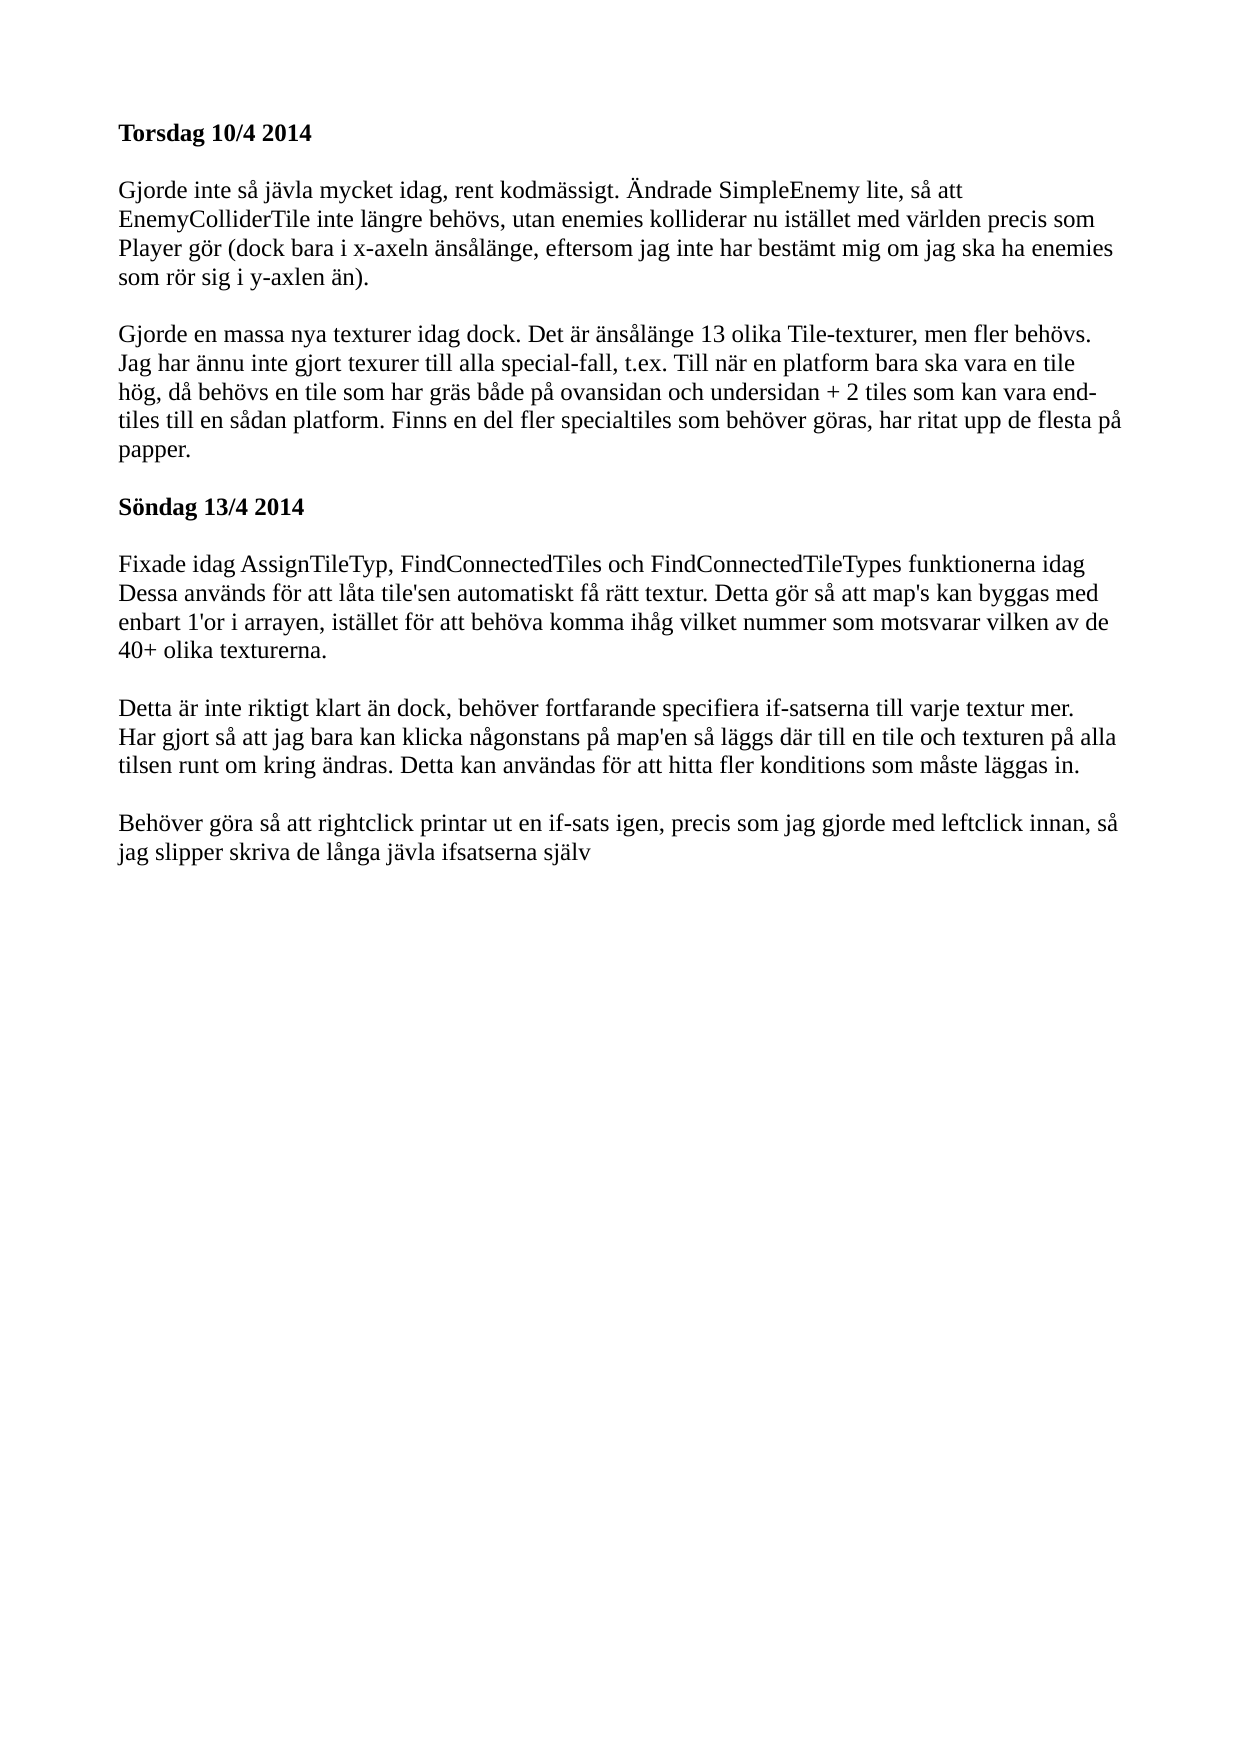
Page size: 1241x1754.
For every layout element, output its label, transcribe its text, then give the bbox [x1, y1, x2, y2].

text Behöver göra så att rightclick printar ut en if-sats igen, precis som jag gjorde med leftclick innan, så jag slipper skriva de långa jävla ifsatserna själv [118, 808, 1122, 866]
text Detta är inte riktigt klart än dock, behöver fortfarande specifiera if-satserna till varje textur mer. [118, 693, 1122, 722]
text Fixade idag AssignTileTyp, FindConnectedTiles och FindConnectedTileTypes funktionerna idag [118, 549, 1122, 578]
text Har gjort så att jag bara kan klicka någonstans på map'en så läggs där till en tile och texturen på alla tilsen runt om kring ändras. Detta kan användas för att hitta fler konditions som måste läggas in. [118, 722, 1122, 779]
text Söndag 13/4 2014 [118, 492, 1122, 521]
text Dessa används för att låta tile'sen automatiskt få rätt textur. Detta gör så att map's kan byggas med enbart 1'or i arrayen, istället för att behöva komma ihåg vilket nummer som motsvarar vilken av de 40+ olika texturerna. [118, 578, 1122, 664]
text Gjorde inte så jävla mycket idag, rent kodmässigt. Ändrade SimpleEnemy lite, så att EnemyColliderTile inte längre behövs, utan enemies kolliderar nu istället med världen precis som Player gör (dock bara i x-axeln änsålänge, eftersom jag inte har bestämt mig om jag ska ha enemies som rör sig i y-axlen än). [118, 176, 1122, 291]
text Torsdag 10/4 2014 [118, 118, 1122, 147]
text Gjorde en massa nya texturer idag dock. Det är änsålänge 13 olika Tile-texturer, men fler behövs. Jag har ännu inte gjort texurer till alla special-fall, t.ex. Till när en platform bara ska vara en tile hög, då behövs en tile som har gräs både på ovansidan och undersidan + 2 tiles som kan vara end-tiles till en sådan platform. Finns en del fler specialtiles som behöver göras, har ritat upp de flesta på papper. [118, 319, 1122, 463]
